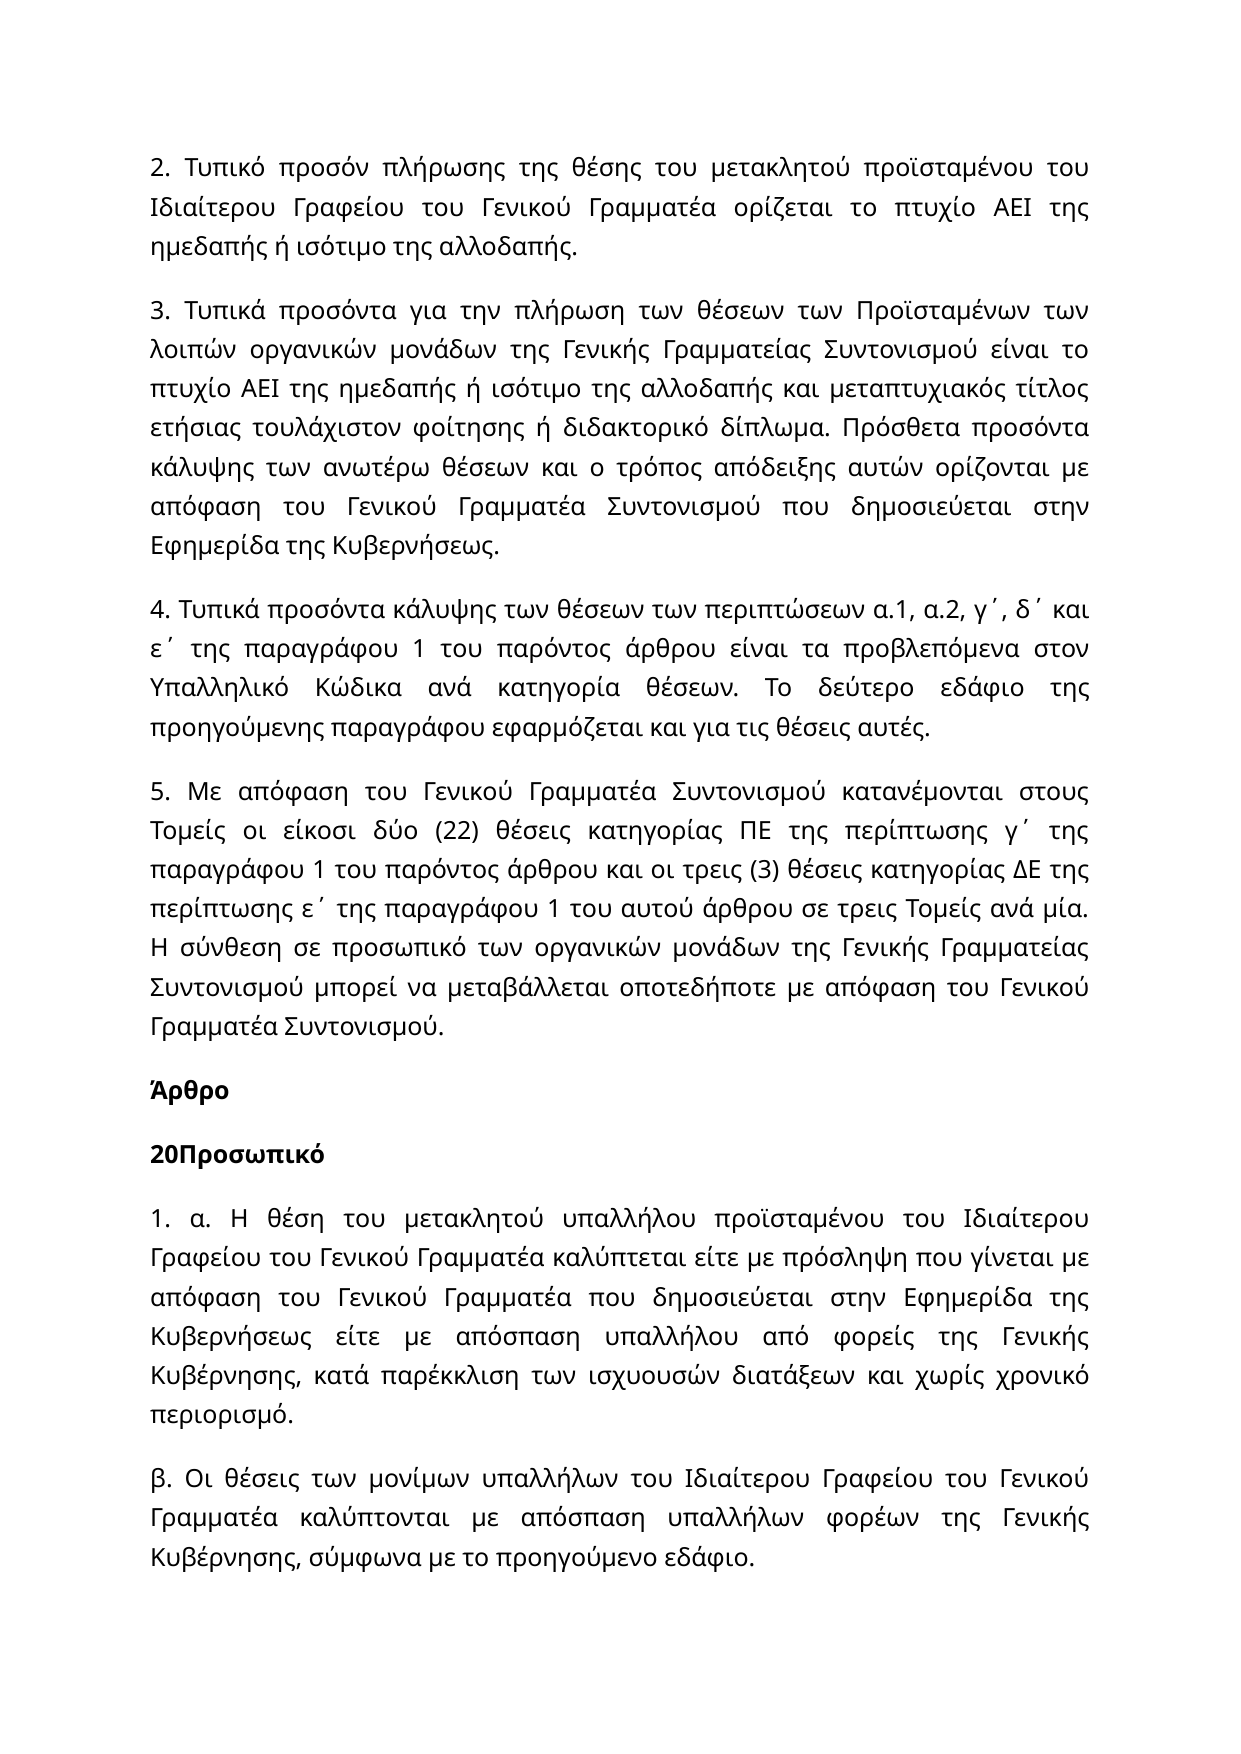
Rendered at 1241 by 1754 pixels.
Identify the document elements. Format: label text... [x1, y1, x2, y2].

text 1. α. Η θέση του μετακλητού υπαλλήλου προϊσταμένου του Ιδιαίτερου Γραφείου του Γενικού Γραμματέα καλύπτεται είτε με πρόσληψη που γίνεται με απόφαση του Γενικού Γραμματέα που δημοσιεύεται στην Εφημερίδα της Κυβερνήσεως είτε με απόσπαση υπαλλήλου από φορείς της Γενικής Κυβέρνησης, κατά παρέκκλιση των ισχυουσών διατάξεων και χωρίς χρονικό περιορισμό. [150, 1201, 1090, 1431]
text 5. Με απόφαση του Γενικού Γραμματέα Συντονισμού κατανέμονται στους Τομείς οι είκοσι δύο (22) θέσεις κατηγορίας ΠΕ της περίπτωσης γ΄ της παραγράφου 1 του παρόντος άρθρου και οι τρεις (3) θέσεις κατηγορίας ΔΕ της περίπτωσης ε΄ της παραγράφου 1 του αυτού άρθρου σε τρεις Τομείς ανά μία. Η σύνθεση σε προσωπικό των οργανικών μονάδων της Γενικής Γραμματείας Συντονισμού μπορεί να μεταβάλλεται οποτεδήποτε με απόφαση του Γενικού Γραμματέα Συντονισμού. [150, 773, 1090, 1042]
text β. Οι θέσεις των μονίμων υπαλλήλων του Ιδιαίτερου Γραφείου του Γενικού Γραμματέα καλύπτονται με απόσπαση υπαλλήλων φορέων της Γενικής Κυβέρνησης, σύμφωνα με το προηγούμενο εδάφιο. [150, 1461, 1090, 1573]
text Άρθρο [150, 1072, 1090, 1107]
text 2. Τυπικό προσόν πλήρωσης της θέσης του μετακλητού προϊσταμένου του Ιδιαίτερου Γραφείου του Γενικού Γραμματέα ορίζεται το πτυχίο ΑΕΙ της ημεδαπής ή ισότιμο της αλλοδαπής. [150, 150, 1090, 262]
text 20Προσωπικό [150, 1137, 1090, 1171]
text 4. Τυπικά προσόντα κάλυψης των θέσεων των περιπτώσεων α.1, α.2, γ΄, δ΄ και ε΄ της παραγράφου 1 του παρόντος άρθρου είναι τα προβλεπόμενα στον Υπαλληλικό Κώδικα ανά κατηγορία θέσεων. Το δεύτερο εδάφιο της προηγούμενης παραγράφου εφαρμόζεται και για τις θέσεις αυτές. [150, 592, 1090, 743]
text 3. Τυπικά προσόντα για την πλήρωση των θέσεων των Προϊσταμένων των λοιπών οργανικών μονάδων της Γενικής Γραμματείας Συντονισμού είναι το πτυχίο ΑΕΙ της ημεδαπής ή ισότιμο της αλλοδαπής και μεταπτυχιακός τίτλος ετήσιας τουλάχιστον φοίτησης ή διδακτορικό δίπλωμα. Πρόσθετα προσόντα κάλυψης των ανωτέρω θέσεων και ο τρόπος απόδειξης αυτών ορίζονται με απόφαση του Γενικού Γραμματέα Συντονισμού που δημοσιεύεται στην Εφημερίδα της Κυβερνήσεως. [150, 292, 1090, 562]
